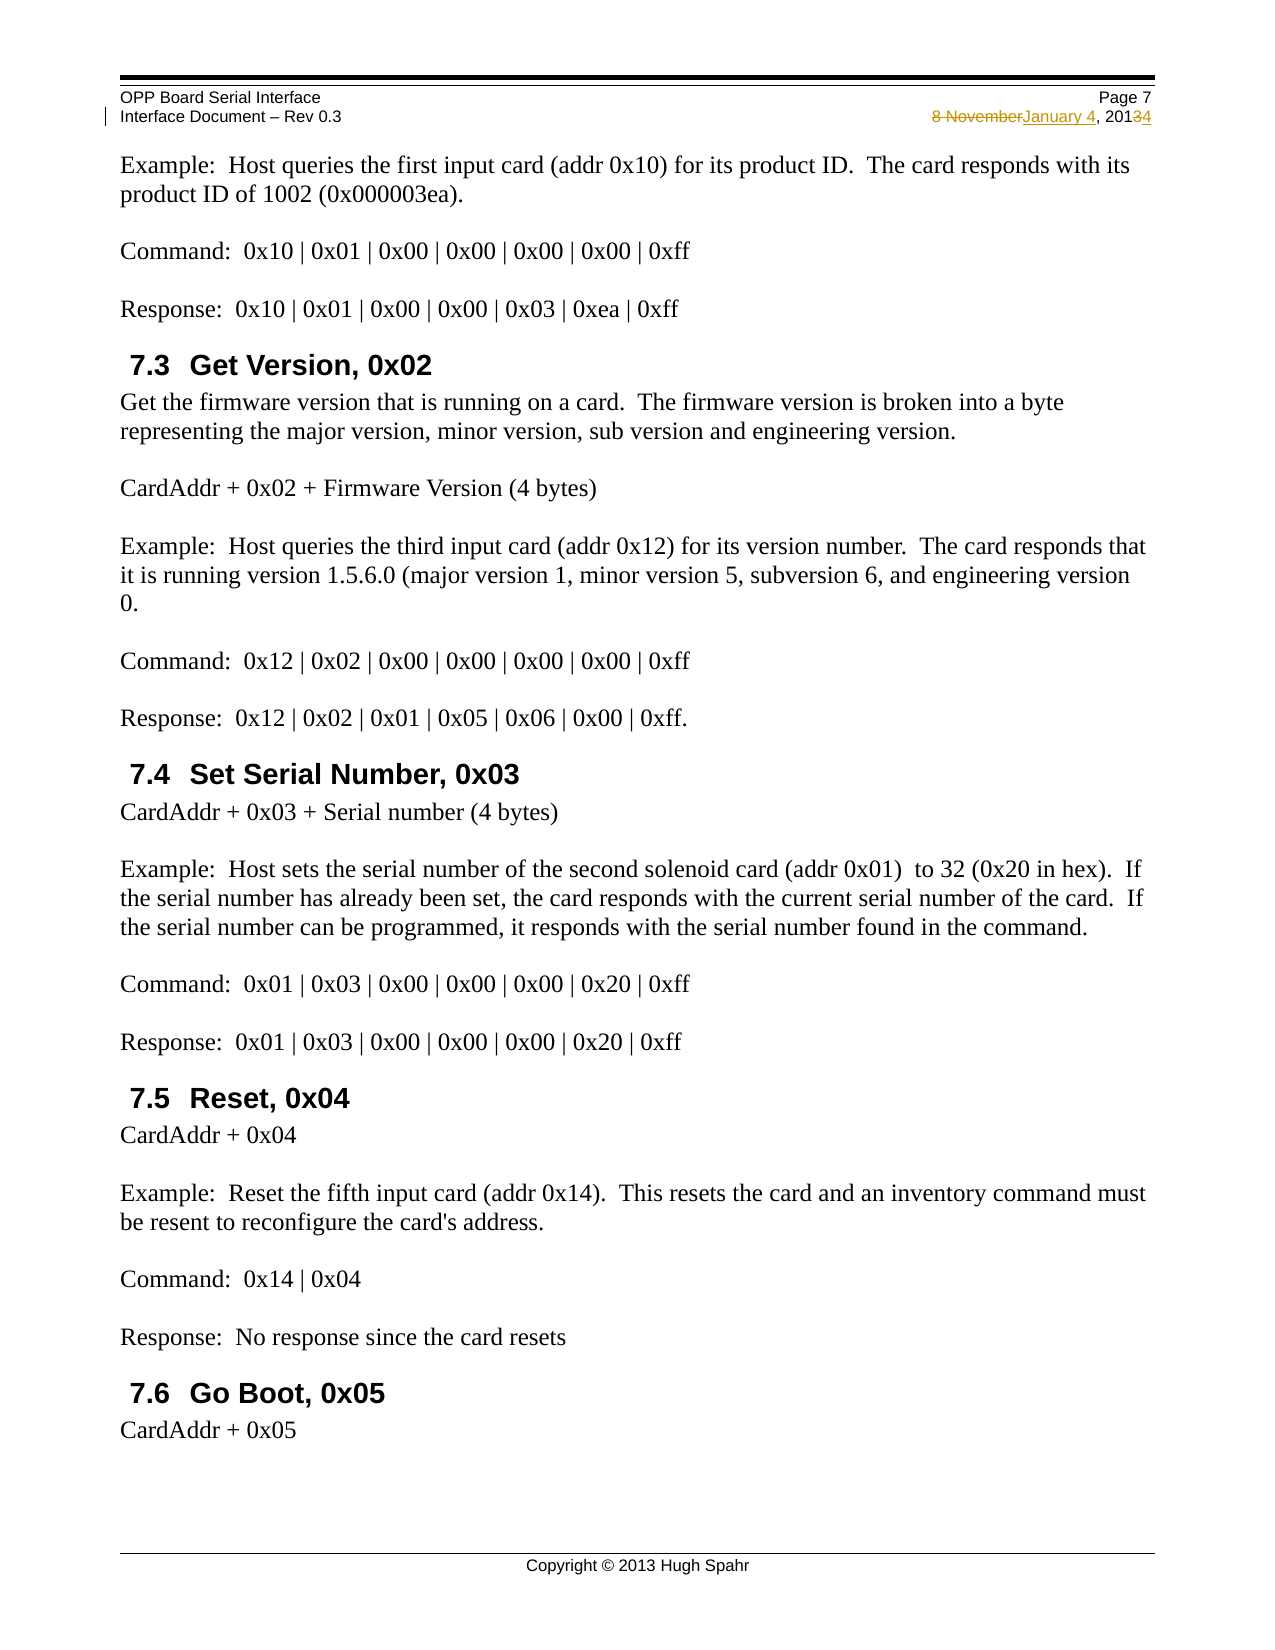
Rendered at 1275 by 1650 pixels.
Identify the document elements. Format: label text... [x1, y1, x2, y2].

text CardAddr + 0x02 + Firmware Version (4 bytes) [120, 473, 1155, 502]
text Response: 0x10 | 0x01 | 0x00 | 0x00 | 0x03 | 0xea | 0xff [120, 294, 1155, 322]
text Example: Host queries the first input card (addr 0x10) for its product ID. The card responds with its product ID of 1002 (0x000003ea). [120, 150, 1155, 207]
text Example: Host queries the third input card (addr 0x12) for its version number. The card responds that it is running version 1.5.6.0 (major version 1, minor version 5, subversion 6, and engineering version 0. [120, 531, 1155, 617]
text Example: Reset the fifth input card (addr 0x14). This resets the card and an inventory command must be resent to reconfigure the card's address. [120, 1178, 1155, 1236]
text Command: 0x01 | 0x03 | 0x00 | 0x00 | 0x00 | 0x20 | 0xff [120, 969, 1155, 998]
text Command: 0x10 | 0x01 | 0x00 | 0x00 | 0x00 | 0x00 | 0xff [120, 236, 1155, 265]
subtitle Set Serial Number, 0x03 [129, 757, 1155, 791]
text Response: No response since the card resets [120, 1322, 1155, 1351]
text Example: Host sets the serial number of the second solenoid card (addr 0x01) to 32 (0x20 in hex). If the serial number has already been set, the card responds with the current serial number of the card. If the serial number can be programmed, it responds with the serial number found in the command. [120, 854, 1155, 941]
text Response: 0x01 | 0x03 | 0x00 | 0x00 | 0x00 | 0x20 | 0xff [120, 1027, 1155, 1056]
text Command: 0x12 | 0x02 | 0x00 | 0x00 | 0x00 | 0x00 | 0xff [120, 646, 1155, 675]
text CardAddr + 0x05 [120, 1415, 1155, 1444]
text Get the firmware version that is running on a card. The firmware version is broken into a byte representing the major version, minor version, sub version and engineering version. [120, 387, 1155, 445]
text Response: 0x12 | 0x02 | 0x01 | 0x05 | 0x06 | 0x00 | 0xff. [120, 703, 1155, 732]
text CardAddr + 0x03 + Serial number (4 bytes) [120, 797, 1155, 826]
subtitle Go Boot, 0x05 [129, 1376, 1155, 1409]
subtitle Reset, 0x04 [129, 1081, 1155, 1114]
text Command: 0x14 | 0x04 [120, 1264, 1155, 1293]
text CardAddr + 0x04 [120, 1121, 1155, 1149]
subtitle Get Version, 0x02 [129, 347, 1155, 381]
